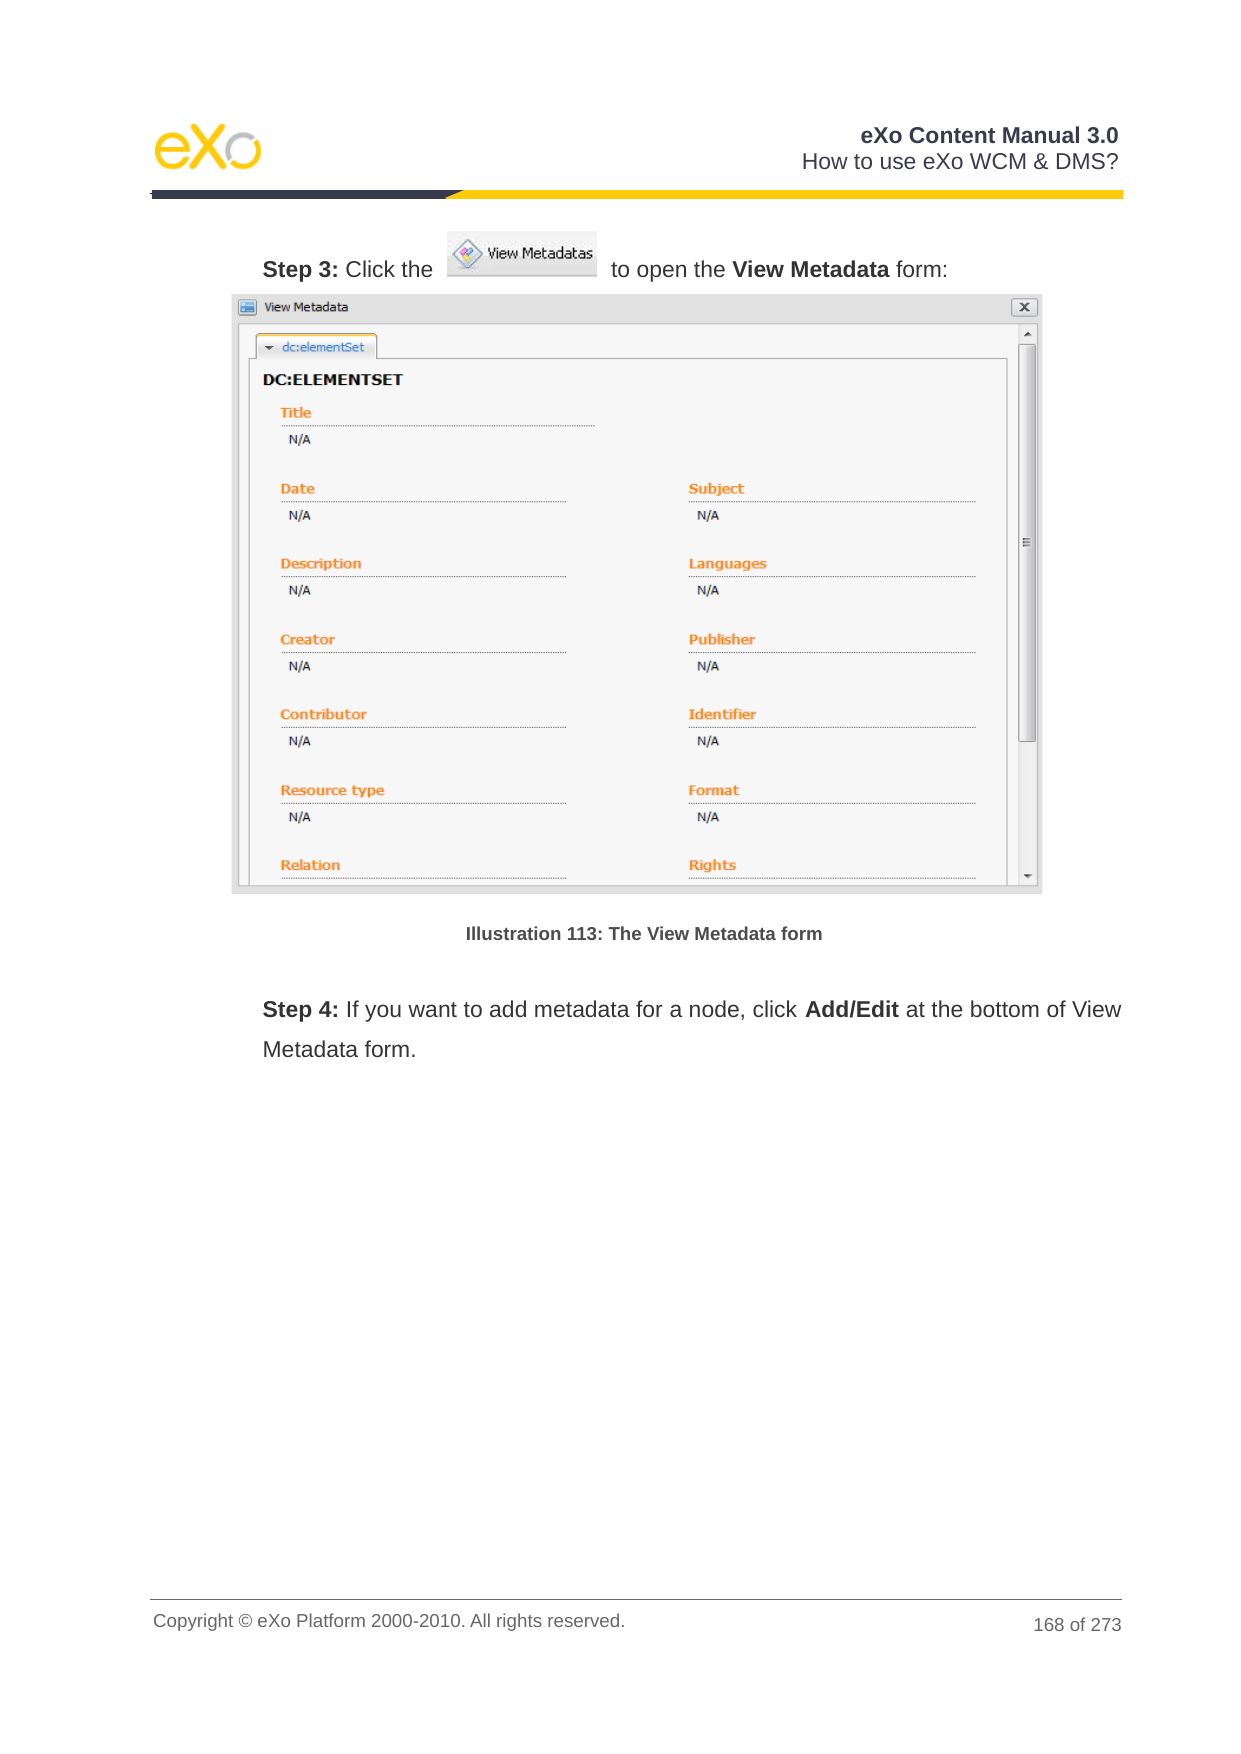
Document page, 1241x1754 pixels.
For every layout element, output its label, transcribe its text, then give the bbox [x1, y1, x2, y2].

picture [151, 190, 1124, 199]
picture [155, 123, 262, 170]
list Step 3: Click the to open the View Metadata form: [225, 223, 1122, 286]
list [194, 294, 231, 369]
list Illustration 113: The View Metadata form [194, 894, 1094, 944]
list [1043, 294, 1094, 369]
picture [447, 231, 598, 278]
list Step 4: If you want to add metadata for a node, click Add/Edit at the bottom of View Metadata form. [225, 996, 1122, 1062]
picture [231, 294, 1043, 894]
